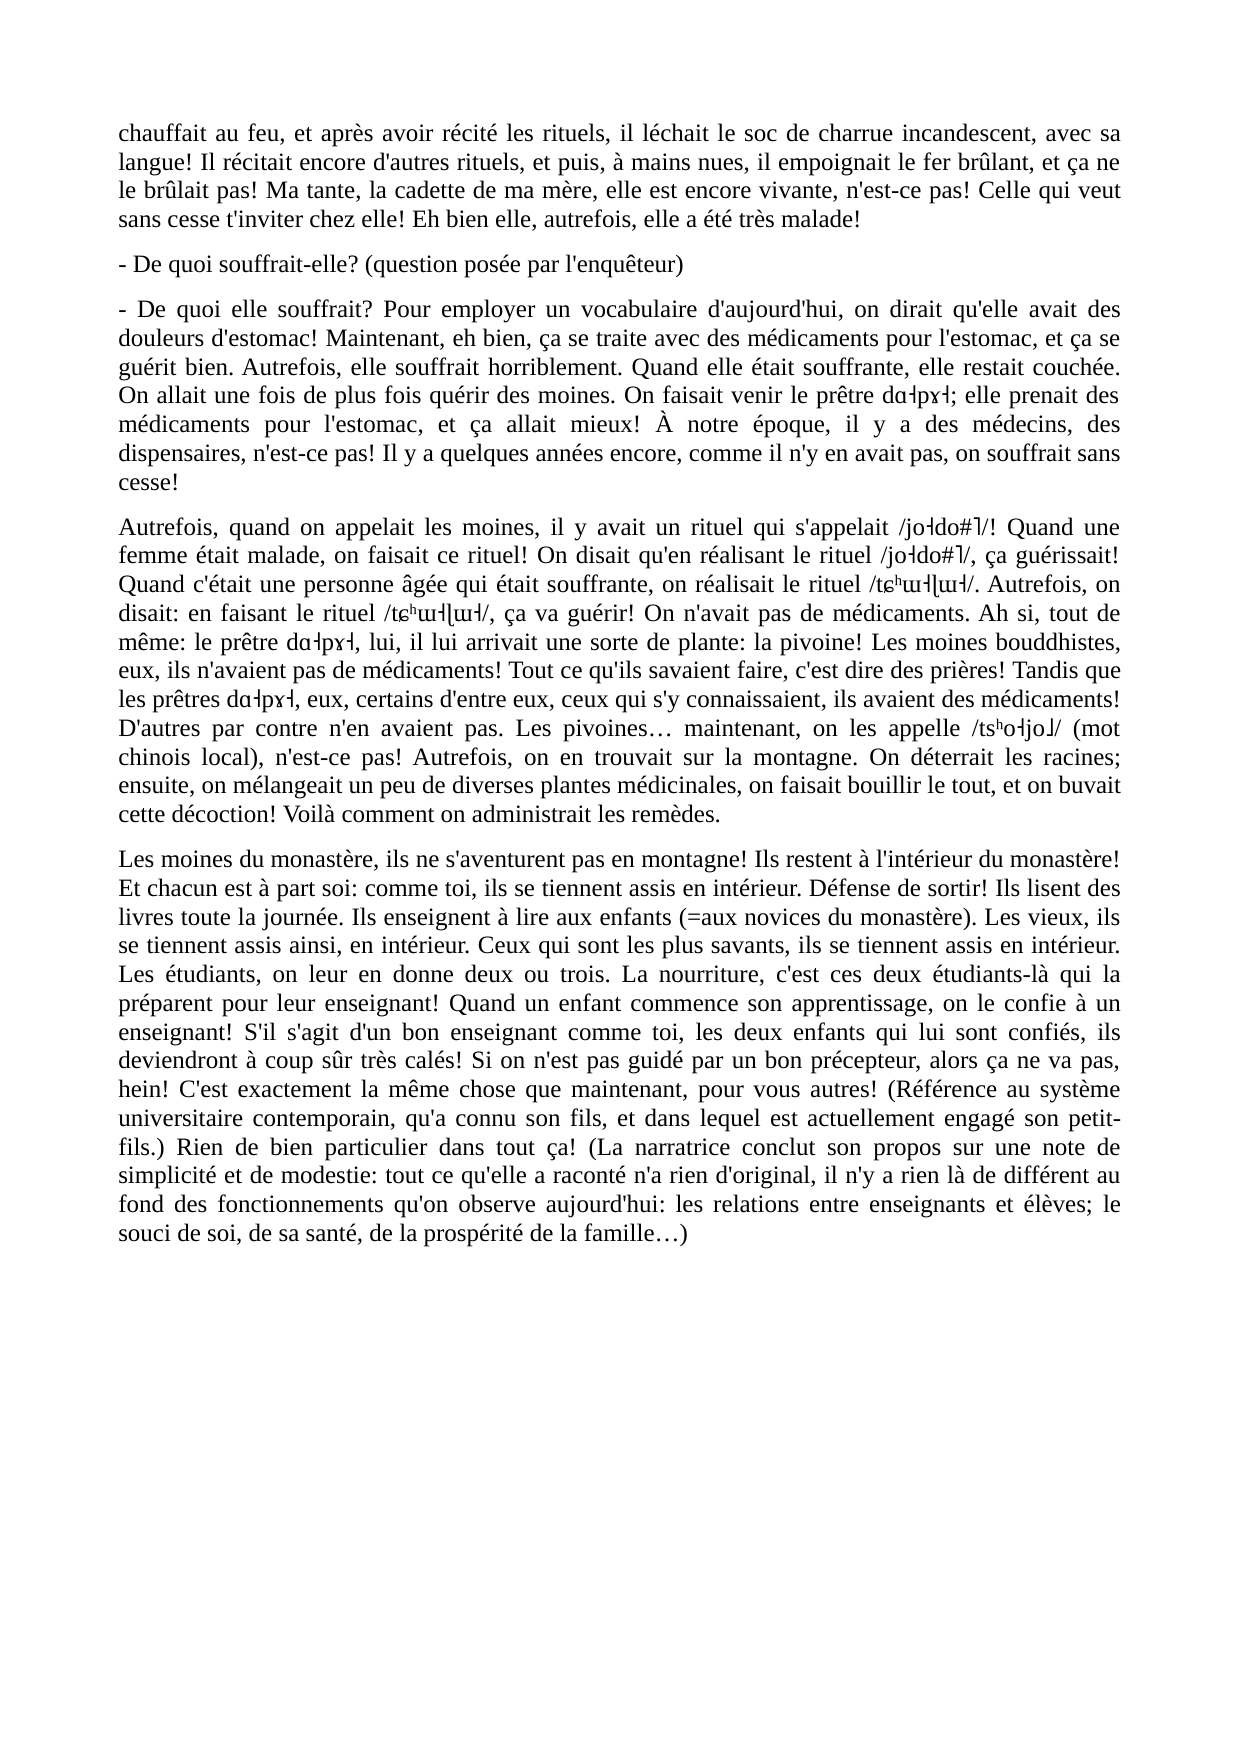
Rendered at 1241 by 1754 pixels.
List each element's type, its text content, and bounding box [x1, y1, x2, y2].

text - De quoi elle souffrait? Pour employer un vocabulaire d'aujourd'hui, on dirait qu'elle avait des douleurs d'estomac! Maintenant, eh bien, ça se traite avec des médicaments pour l'estomac, et ça se guérit bien. Autrefois, elle souffrait horriblement. Quand elle était souffrante, elle restait couchée. On allait une fois de plus fois quérir des moines. On faisait venir le prêtre dɑ˧pɤ˧; elle prenait des médicaments pour l'estomac, et ça allait mieux! À notre époque, il y a des médecins, des dispensaires, n'est-ce pas! Il y a quelques années encore, comme il n'y en avait pas, on souffrait sans cesse! [118, 294, 1122, 496]
text Les moines du monastère, ils ne s'aventurent pas en montagne! Ils restent à l'intérieur du monastère! Et chacun est à part soi: comme toi, ils se tiennent assis en intérieur. Défense de sortir! Ils lisent des livres toute la journée. Ils enseignent à lire aux enfants (=aux novices du monastère). Les vieux, ils se tiennent assis ainsi, en intérieur. Ceux qui sont les plus savants, ils se tiennent assis en intérieur. Les étudiants, on leur en donne deux ou trois. La nourriture, c'est ces deux étudiants-là qui la préparent pour leur enseignant! Quand un enfant commence son apprentissage, on le confie à un enseignant! S'il s'agit d'un bon enseignant comme toi, les deux enfants qui lui sont confiés, ils deviendront à coup sûr très calés! Si on n'est pas guidé par un bon précepteur, alors ça ne va pas, hein! C'est exactement la même chose que maintenant, pour vous autres! (Référence au système universitaire contemporain, qu'a connu son fils, et dans lequel est actuellement engagé son petit-fils.) Rien de bien particulier dans tout ça! (La narratrice conclut son propos sur une note de simplicité et de modestie: tout ce qu'elle a raconté n'a rien d'original, il n'y a rien là de différent au fond des fonctionnements qu'on observe aujourd'hui: les relations entre enseignants et élèves; le souci de soi, de sa santé, de la prospérité de la famille…) [118, 844, 1122, 1247]
text chauffait au feu, et après avoir récité les rituels, il léchait le soc de charrue incandescent, avec sa langue! Il récitait encore d'autres rituels, et puis, à mains nues, il empoignait le fer brûlant, et ça ne le brûlait pas! Ma tante, la cadette de ma mère, elle est encore vivante, n'est-ce pas! Celle qui veut sans cesse t'inviter chez elle! Eh bien elle, autrefois, elle a été très malade! [118, 118, 1122, 233]
text - De quoi souffrait-elle? (question posée par l'enquêteur) [118, 249, 1122, 278]
text Autrefois, quand on appelait les moines, il y avait un rituel qui s'appelait /jo˧do#˥/! Quand une femme était malade, on faisait ce rituel! On disait qu'en réalisant le rituel /jo˧do#˥/, ça guérissait! Quand c'était une personne âgée qui était souffrante, on réalisait le rituel /tɕʰɯ˧ɭɯ˧/. Autrefois, on disait: en faisant le rituel /tɕʰɯ˧ɭɯ˧/, ça va guérir! On n'avait pas de médicaments. Ah si, tout de même: le prêtre dɑ˧pɤ˧, lui, il lui arrivait une sorte de plante: la pivoine! Les moines bouddhistes, eux, ils n'avaient pas de médicaments! Tout ce qu'ils savaient faire, c'est dire des prières! Tandis que les prêtres dɑ˧pɤ˧, eux, certains d'entre eux, ceux qui s'y connaissaient, ils avaient des médicaments! D'autres par contre n'en avaient pas. Les pivoines… maintenant, on les appelle /tsʰo˧jo˩/ (mot chinois local), n'est-ce pas! Autrefois, on en trouvait sur la montagne. On déterrait les racines; ensuite, on mélangeait un peu de diverses plantes médicinales, on faisait bouillir le tout, et on buvait cette décoction! Voilà comment on administrait les remèdes. [118, 512, 1122, 828]
